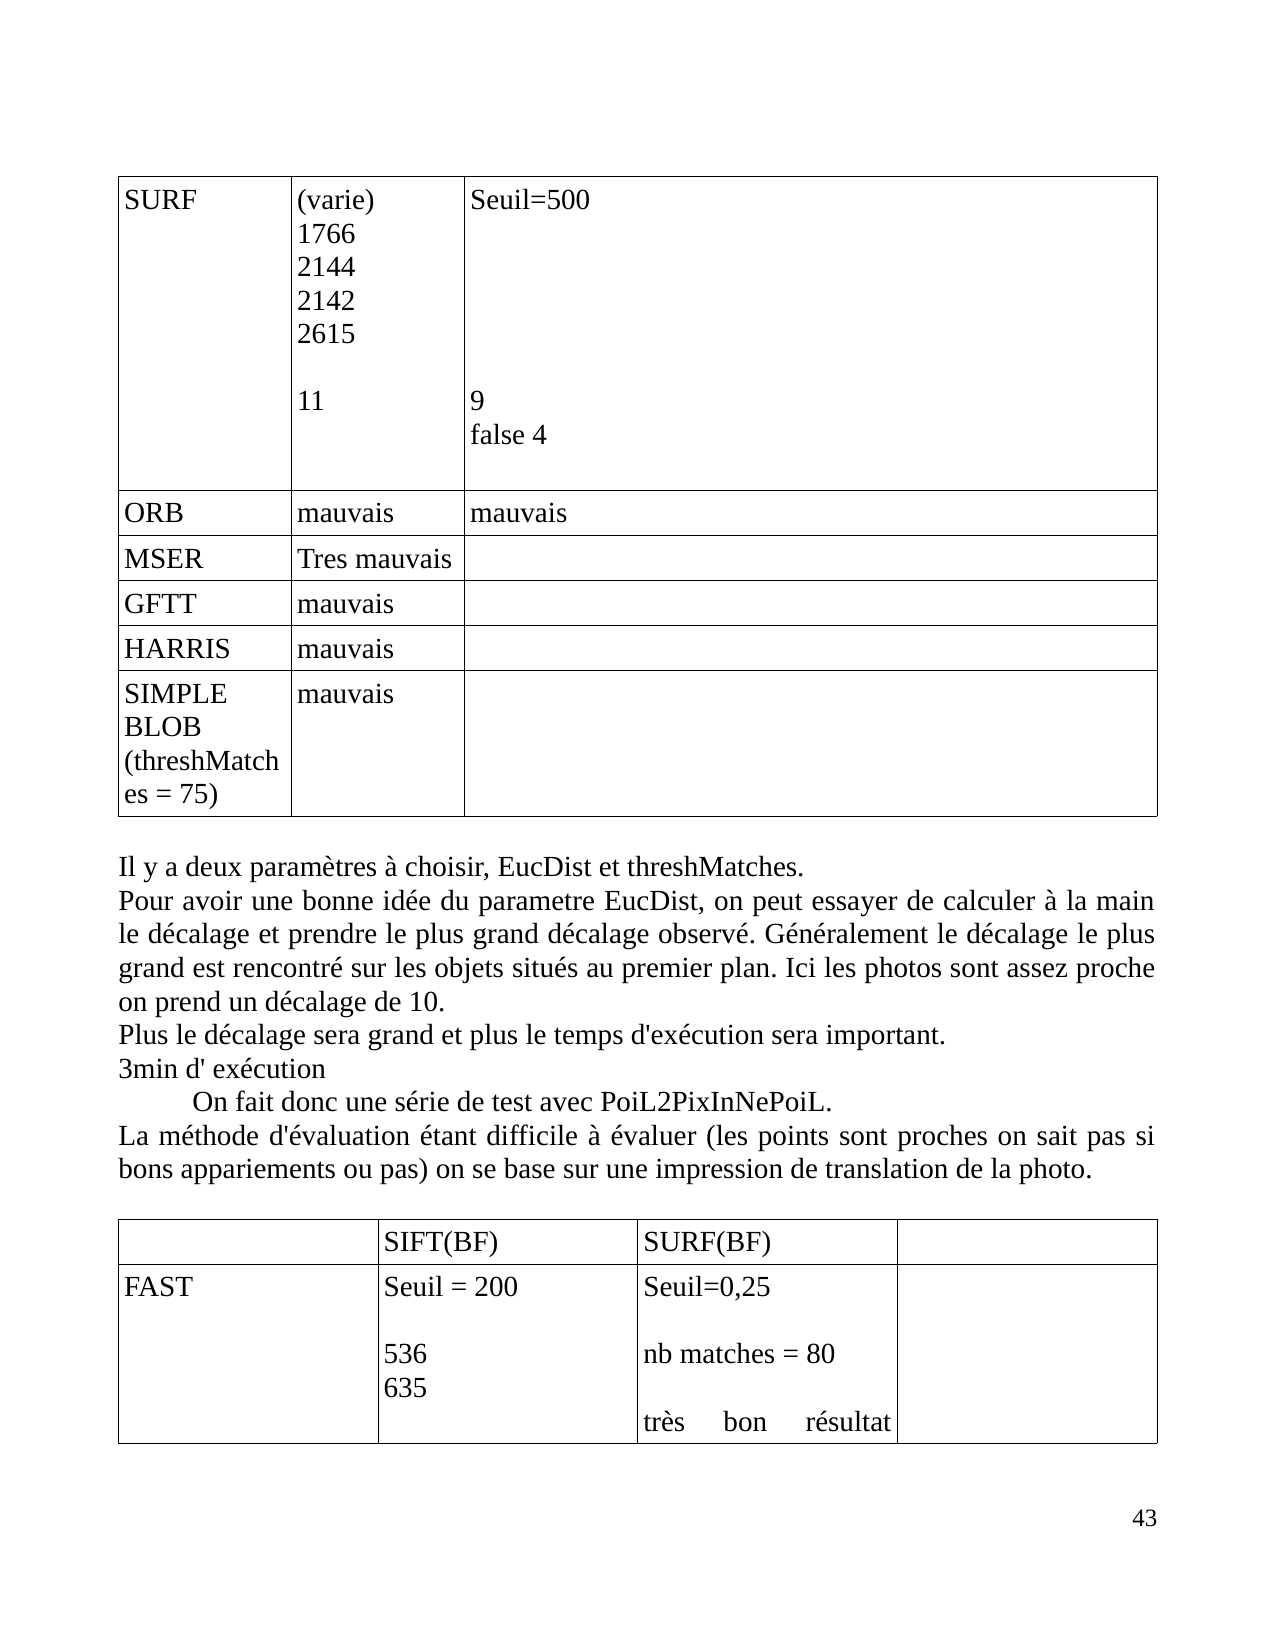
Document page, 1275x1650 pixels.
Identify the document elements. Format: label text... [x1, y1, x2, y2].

table_cell SIMPLE BLOB (threshMatches = 75) [119, 671, 291, 816]
table_cell HARRIS [119, 626, 291, 670]
table_cell ORB [119, 491, 291, 535]
table_cell [465, 536, 1157, 580]
table_cell Tres mauvais [292, 536, 464, 580]
table_cell Seuil = 200 536 635 [379, 1265, 637, 1443]
text Pour avoir une bonne idée du parametre EucDist, on peut essayer de calculer à la main le décalage et prendre le plus grand décalage observé. Généralement le décalage le plus grand est rencontré sur les objets situés au premier plan. Ici les photos sont assez proche on prend un décalage de 10. [118, 883, 1157, 1017]
text 3min d' exécution [118, 1051, 1157, 1084]
table_cell mauvais [292, 581, 464, 625]
table_header [119, 1220, 378, 1264]
table_cell MSER [119, 536, 291, 580]
text On fait donc une série de test avec PoiL2PixInNePoiL. [118, 1084, 1157, 1118]
table_cell FAST [119, 1265, 378, 1443]
table_cell [465, 581, 1157, 625]
table_cell (varie) 1766 2144 2142 2615 11 [292, 177, 464, 490]
table_cell [465, 671, 1157, 816]
text La méthode d'évaluation étant difficile à évaluer (les points sont proches on sait pas si bons appariements ou pas) on se base sur une impression de translation de la photo. [118, 1118, 1157, 1185]
table_cell Seuil=0,25 nb matches = 80 très bon résultat [638, 1265, 897, 1443]
table_header SURF(BF) [638, 1220, 897, 1264]
text Il y a deux paramètres à choisir, EucDist et threshMatches. [118, 849, 1157, 883]
table_cell mauvais [292, 671, 464, 816]
table_cell [898, 1265, 1157, 1443]
table_cell [465, 626, 1157, 670]
table_cell mauvais [292, 626, 464, 670]
table_cell mauvais [465, 491, 1157, 535]
table_cell mauvais [292, 491, 464, 535]
table_header [898, 1220, 1157, 1264]
text Plus le décalage sera grand et plus le temps d'exécution sera important. [118, 1017, 1157, 1051]
table_cell Seuil=500 9 false 4 [465, 177, 1157, 490]
table_header SIFT(BF) [379, 1220, 637, 1264]
table_cell GFTT [119, 581, 291, 625]
table_cell SURF [119, 177, 291, 490]
